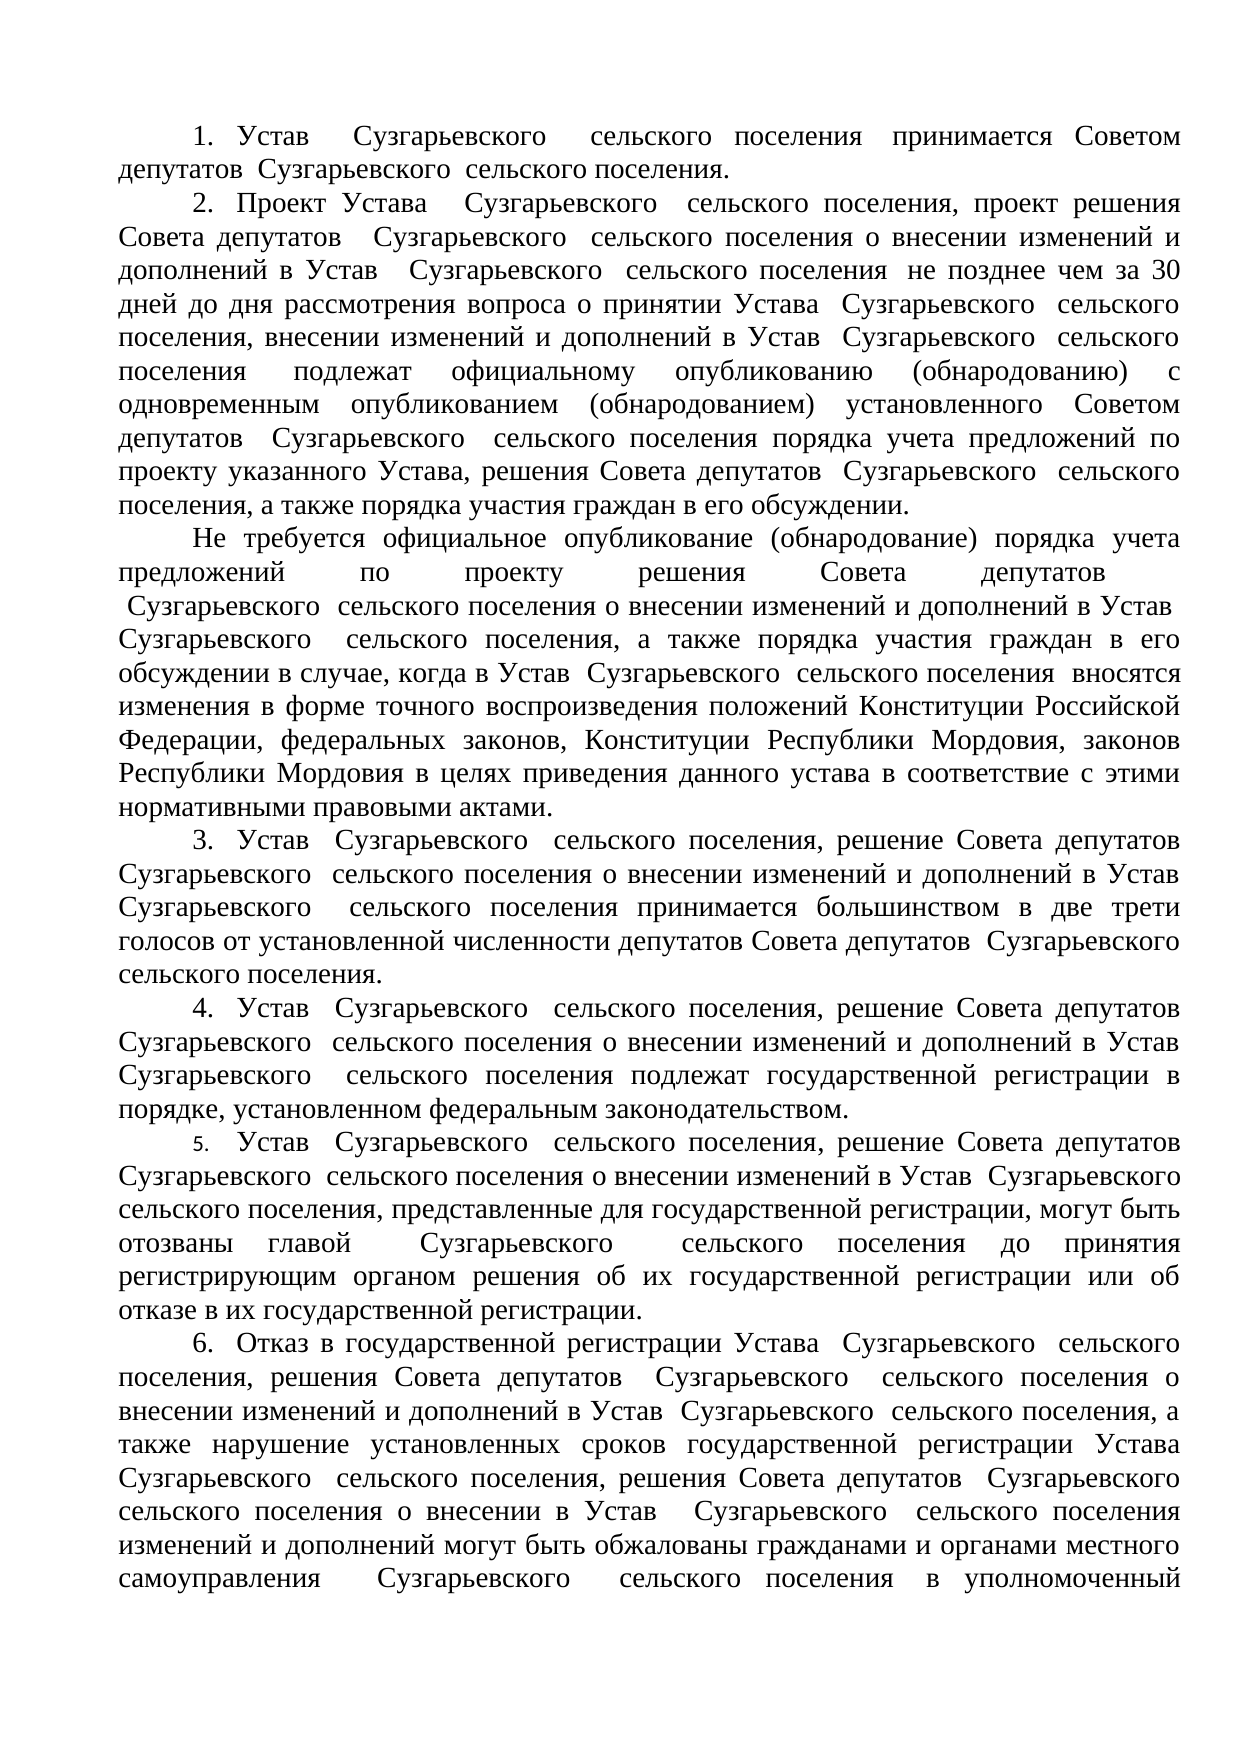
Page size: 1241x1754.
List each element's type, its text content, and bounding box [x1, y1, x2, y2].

list Устав Сузгарьевского сельского поселения, решение Совета депутатов Сузгарьевского сельского поселения о внесении изменений в Устав Сузгарьевского сельского поселения, представленные для государственной регистрации, могут быть отозваны главой Сузгарьевского сельского поселения до принятия регистрирующим органом решения об их государственной регистрации или об отказе в их государственной регистрации. [118, 1124, 1181, 1326]
list Устав Сузгарьевского сельского поселения принимается Советом депутатов Сузгарьевского сельского поселения. [118, 118, 1181, 185]
text Не требуется официальное опубликование (обнародование) порядка учета предложений по проекту решения Совета депутатов Сузгарьевского сельского поселения о внесении изменений и дополнений в Устав Сузгарьевского сельского поселения, а также порядка участия граждан в его обсуждении в случае, когда в Устав Сузгарьевского сельского поселения вносятся изменения в форме точного воспроизведения положений Конституции Российской Федерации, федеральных законов, Конституции Республики Мордовия, законов Республики Мордовия в целях приведения данного устава в соответствие с этими нормативными правовыми актами. [118, 521, 1181, 822]
list Устав Сузгарьевского сельского поселения, решение Совета депутатов Сузгарьевского сельского поселения о внесении изменений и дополнений в Устав Сузгарьевского сельского поселения подлежат государственной регистрации в порядке, установленном федеральным законодательством. [118, 990, 1181, 1124]
list Отказ в государственной регистрации Устава Сузгарьевского сельского поселения, решения Совета депутатов Сузгарьевского сельского поселения о внесении изменений и дополнений в Устав Сузгарьевского сельского поселения, а также нарушение установленных сроков государственной регистрации Устава Сузгарьевского сельского поселения, решения Совета депутатов Сузгарьевского сельского поселения о внесении в Устав Сузгарьевского сельского поселения изменений и дополнений могут быть обжалованы гражданами и органами местного самоуправления Сузгарьевского сельского поселения в уполномоченный [118, 1326, 1181, 1594]
list Устав Сузгарьевского сельского поселения, решение Совета депутатов Сузгарьевского сельского поселения о внесении изменений и дополнений в Устав Сузгарьевского сельского поселения принимается большинством в две трети голосов от установленной численности депутатов Совета депутатов Сузгарьевского сельского поселения. [118, 822, 1181, 990]
list Проект Устава Сузгарьевского сельского поселения, проект решения Совета депутатов Сузгарьевского сельского поселения о внесении изменений и дополнений в Устав Сузгарьевского сельского поселения не позднее чем за 30 дней до дня рассмотрения вопроса о принятии Устава Сузгарьевского сельского поселения, внесении изменений и дополнений в Устав Сузгарьевского сельского поселения подлежат официальному опубликованию (обнародованию) с одновременным опубликованием (обнародованием) установленного Советом депутатов Сузгарьевского сельского поселения порядка учета предложений по проекту указанного Устава, решения Совета депутатов Сузгарьевского сельского поселения, а также порядка участия граждан в его обсуждении. [118, 185, 1181, 521]
